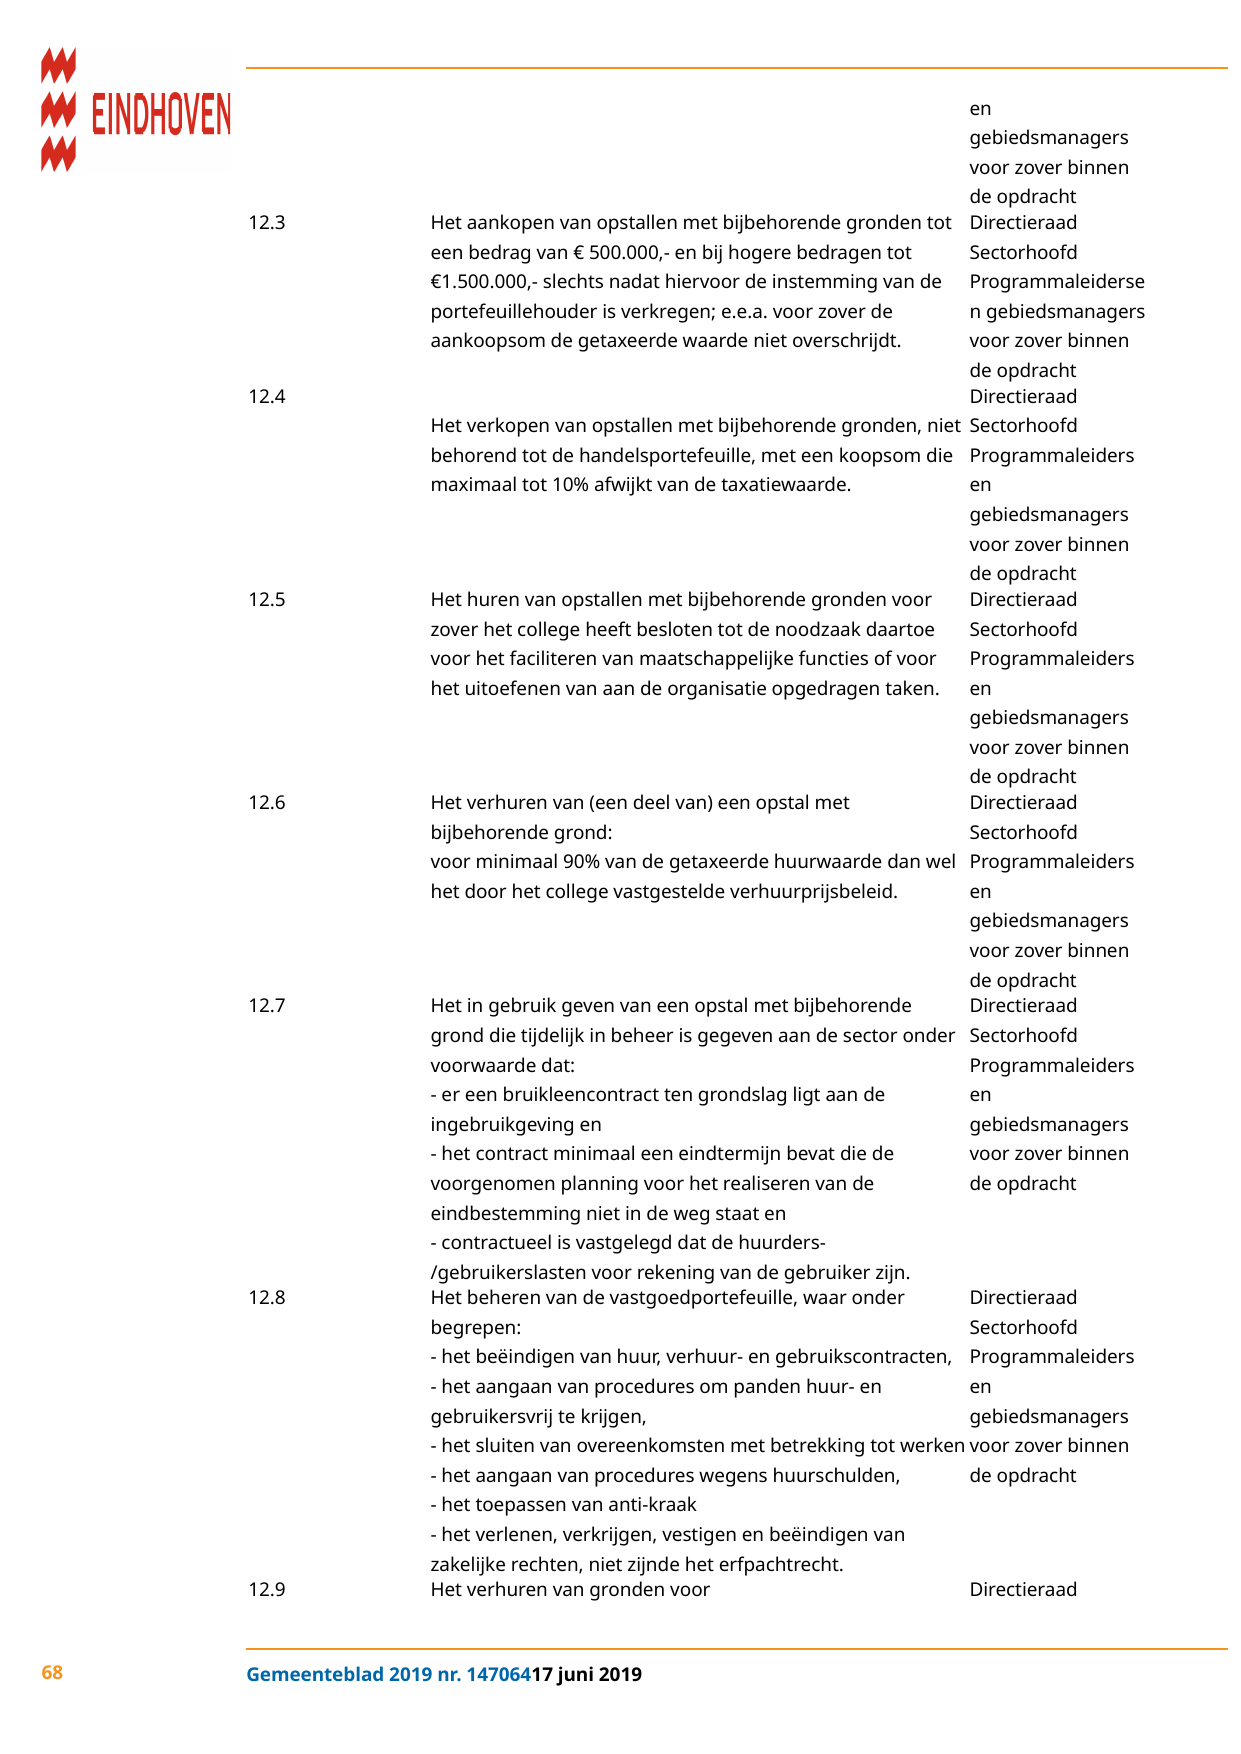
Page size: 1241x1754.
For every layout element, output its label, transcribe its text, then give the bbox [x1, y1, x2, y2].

table_cell Directieraad [969, 1577, 1152, 1602]
table_cell Directieraad Sectorhoofd Programmaleidersen gebiedsmanagers voor zover binnen de opdracht [969, 209, 1152, 383]
table_cell Het aankopen van opstallen met bijbehorende gronden tot een bedrag van € 500.000,- en bij hogere bedragen tot €1.500.000,- slechts nadat hiervoor de instemming van de portefeuillehouder is verkregen; e.e.a. voor zover de aankoopsom de getaxeerde waarde niet overschrijdt. [430, 209, 969, 383]
table_cell 12.3 [248, 209, 430, 383]
table_cell 12.6 [248, 789, 430, 993]
table_cell Directieraad Sectorhoofd Programmaleiders en gebiedsmanagers voor zover binnen de opdracht [969, 383, 1152, 586]
table_cell Het in gebruik geven van een opstal met bijbehorende grond die tijdelijk in beheer is gegeven aan de sector onder voorwaarde dat: - er een bruikleencontract ten grondslag ligt aan de ingebruikgeving en - het contract minimaal een eindtermijn bevat die de voorgenomen planning voor het realiseren van de eindbestemming niet in de weg staat en - contractueel is vastgelegd dat de huurders- /gebruikerslasten voor rekening van de gebruiker zijn. [430, 993, 969, 1284]
table_cell Het verhuren van (een deel van) een opstal met bijbehorende grond: voor minimaal 90% van de getaxeerde huurwaarde dan wel het door het college vastgestelde verhuurprijsbeleid. [430, 789, 969, 993]
table_cell Het verhuren van gronden voor [430, 1577, 969, 1602]
table_cell 12.5 [248, 586, 430, 789]
table_cell 12.7 [248, 993, 430, 1284]
table_cell Het beheren van de vastgoedportefeuille, waar onder begrepen: - het beëindigen van huur, verhuur- en gebruikscontracten, - het aangaan van procedures om panden huur- en gebruikersvrij te krijgen, - het sluiten van overeenkomsten met betrekking tot werken - het aangaan van procedures wegens huurschulden, - het toepassen van anti-kraak - het verlenen, verkrijgen, vestigen en beëindigen van zakelijke rechten, niet zijnde het erfpachtrecht. [430, 1285, 969, 1577]
table_cell 12.9 [248, 1577, 430, 1602]
table_cell Directieraad Sectorhoofd Programmaleiders en gebiedsmanagers voor zover binnen de opdracht [969, 789, 1152, 993]
table_cell [248, 95, 430, 209]
table_cell Het verkopen van opstallen met bijbehorende gronden, niet behorend tot de handelsportefeuille, met een koopsom die maximaal tot 10% afwijkt van de taxatiewaarde. [430, 383, 969, 586]
table_cell Directieraad Sectorhoofd Programmaleiders en gebiedsmanagers voor zover binnen de opdracht [969, 993, 1152, 1284]
table_cell 12.4 [248, 383, 430, 586]
table_cell 12.8 [248, 1285, 430, 1577]
table_cell Het huren van opstallen met bijbehorende gronden voor zover het college heeft besloten tot de noodzaak daartoe voor het faciliteren van maatschappelijke functies of voor het uitoefenen van aan de organisatie opgedragen taken. [430, 586, 969, 789]
table_cell Directieraad Sectorhoofd Programmaleiders en gebiedsmanagers voor zover binnen de opdracht [969, 1285, 1152, 1577]
table_cell en gebiedsmanagers voor zover binnen de opdracht [969, 95, 1152, 209]
table_cell Directieraad Sectorhoofd Programmaleiders en gebiedsmanagers voor zover binnen de opdracht [969, 586, 1152, 789]
picture [41, 47, 231, 172]
table_cell [430, 95, 969, 209]
